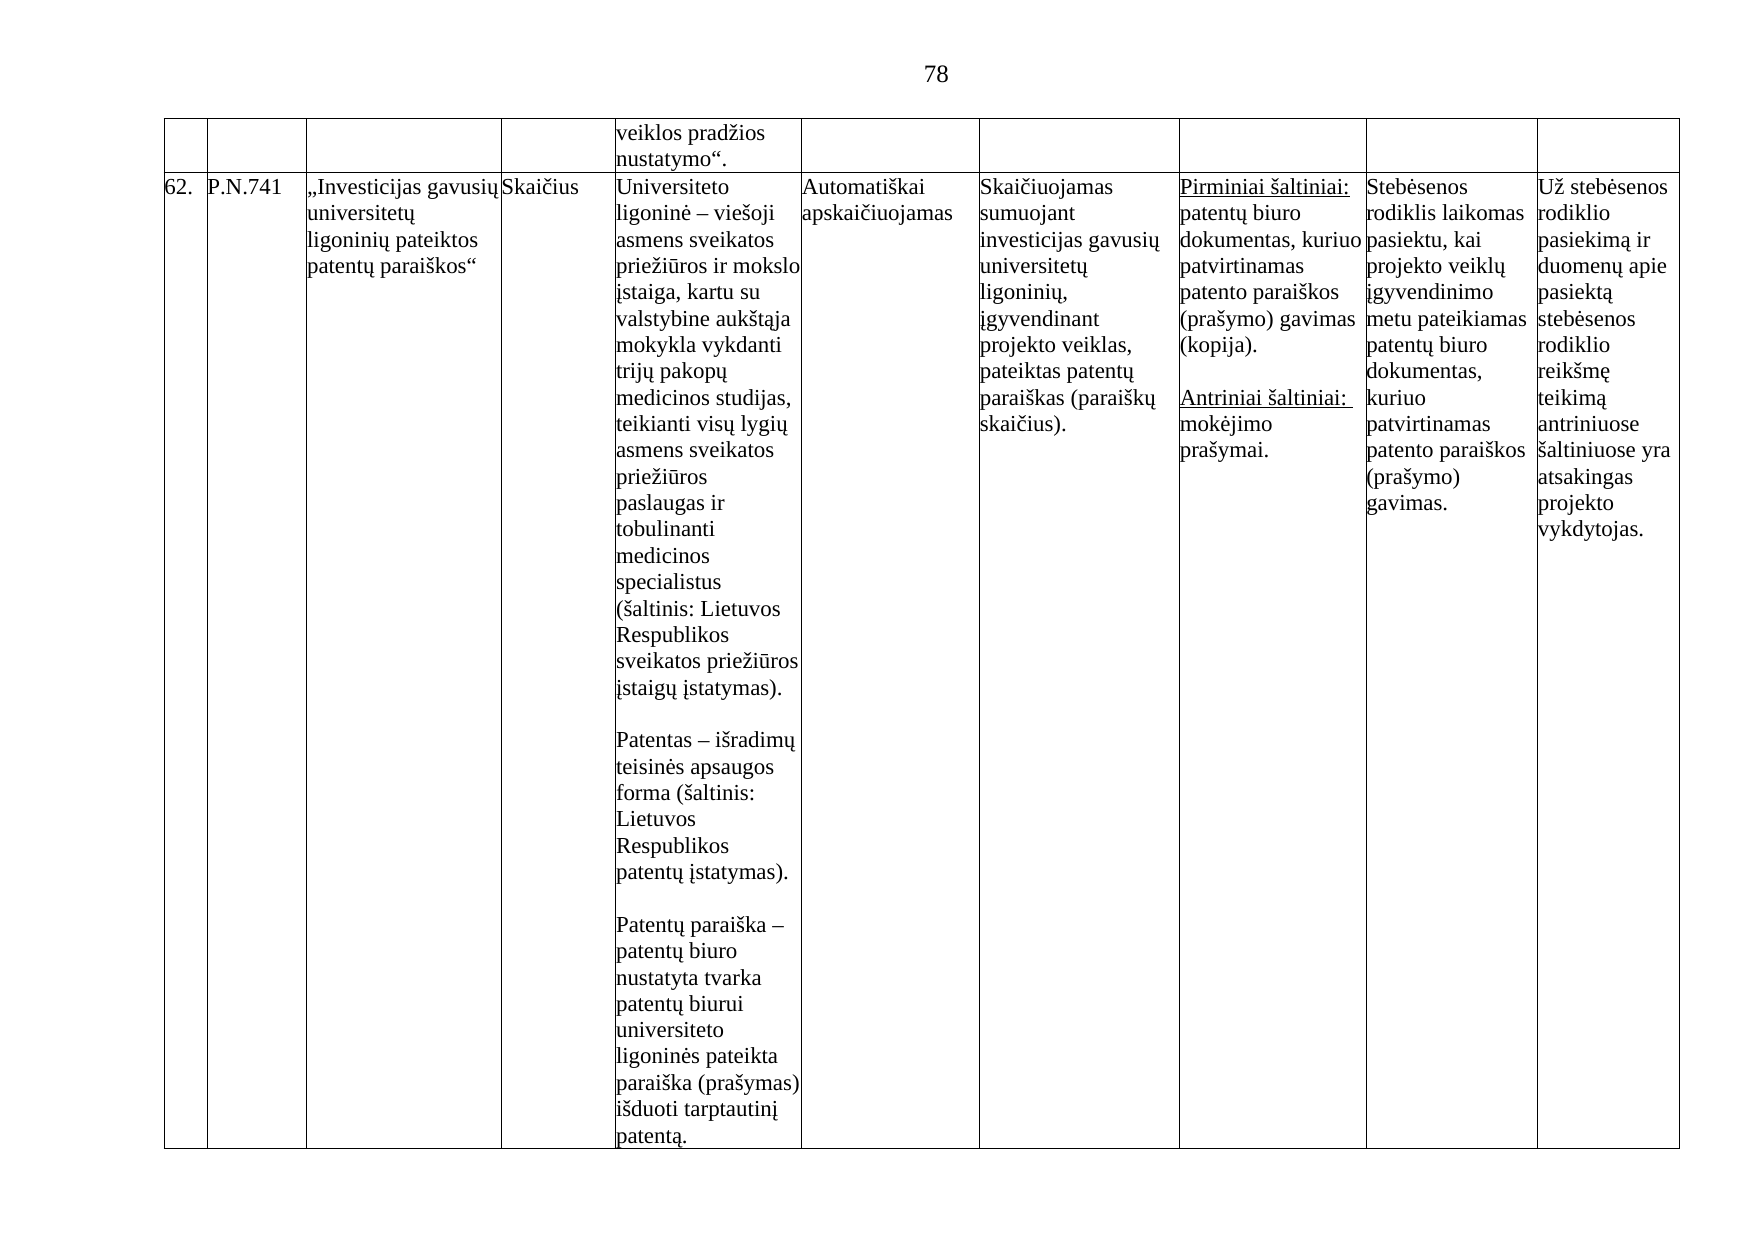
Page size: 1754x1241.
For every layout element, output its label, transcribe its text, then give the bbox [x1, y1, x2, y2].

table_cell [1367, 119, 1537, 172]
table_cell Skaičius [502, 173, 615, 1148]
table_cell [165, 119, 207, 172]
table_cell [1180, 119, 1366, 172]
table_cell Universiteto ligoninė – viešoji asmens sveikatos priežiūros ir mokslo įstaiga, kartu su valstybine aukštąja mokykla vykdanti trijų pakopų medicinos studijas, teikianti visų lygių asmens sveikatos priežiūros paslaugas ir tobulinanti medicinos specialistus (šaltinis: Lietuvos Respublikos sveikatos priežiūros įstaigų įstatymas). Patentas – išradimų teisinės apsaugos forma (šaltinis: Lietuvos Respublikos patentų įstatymas). Patentų paraiška – patentų biuro nustatyta tvarka patentų biurui universiteto ligoninės pateikta paraiška (prašymas) išduoti tarptautinį patentą. [616, 173, 801, 1148]
table_cell P.N.741 [208, 173, 306, 1148]
table_cell „Investicijas gavusių universitetų ligoninių pateiktos patentų paraiškos“ [307, 173, 501, 1148]
table_cell Automatiškai apskaičiuojamas [802, 173, 979, 1148]
table_cell Pirminiai šaltiniai: patentų biuro dokumentas, kuriuo patvirtinamas patento paraiškos (prašymo) gavimas (kopija). Antriniai šaltiniai: mokėjimo prašymai. [1180, 173, 1366, 1148]
table_cell [802, 119, 979, 172]
table_cell [307, 119, 501, 172]
table_cell Skaičiuojamas sumuojant investicijas gavusių universitetų ligoninių, įgyvendinant projekto veiklas, pateiktas patentų paraiškas (paraiškų skaičius). [980, 173, 1179, 1148]
table_cell [1538, 119, 1679, 172]
table_cell [980, 119, 1179, 172]
table_cell 62. [165, 173, 207, 1148]
table_cell [502, 119, 615, 172]
table_cell Stebėsenos rodiklis laikomas pasiektu, kai projekto veiklų įgyvendinimo metu pateikiamas patentų biuro dokumentas, kuriuo patvirtinamas patento paraiškos (prašymo) gavimas. [1367, 173, 1537, 1148]
table_cell veiklos pradžios nustatymo“. [616, 119, 801, 172]
table_cell Už stebėsenos rodiklio pasiekimą ir duomenų apie pasiektą stebėsenos rodiklio reikšmę teikimą antriniuose šaltiniuose yra atsakingas projekto vykdytojas. [1538, 173, 1679, 1148]
table_cell [208, 119, 306, 172]
